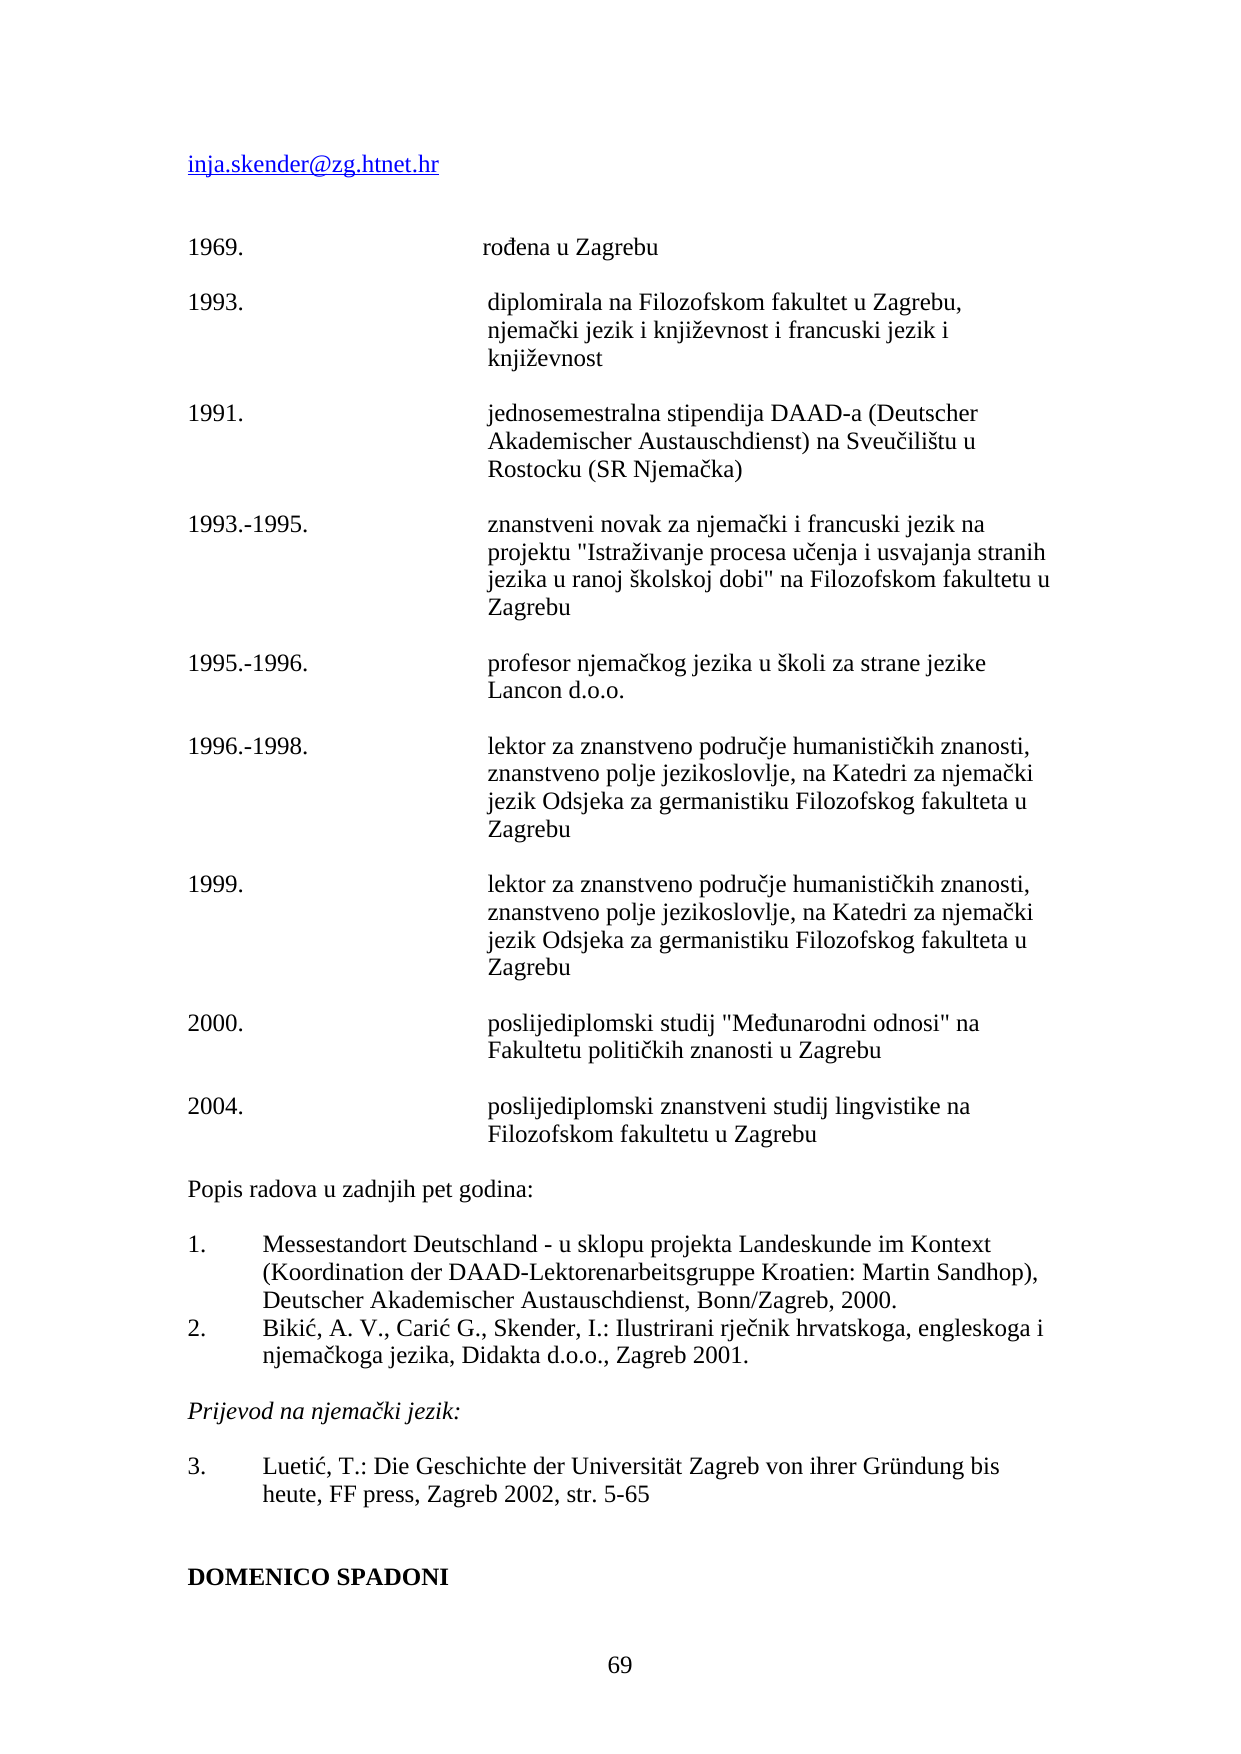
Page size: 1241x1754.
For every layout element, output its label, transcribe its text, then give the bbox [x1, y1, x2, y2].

text 1. Messestandort Deutschland - u sklopu projekta Landeskunde im Kontext (Koordination der DAAD-Lektorenarbeitsgruppe Kroatien: Martin Sandhop), Deutscher Akademischer Austauschdienst, Bonn/Zagreb, 2000. [187, 1231, 1053, 1314]
text inja.skender@zg.htnet.hr [187, 150, 1053, 178]
text 1993. diplomirala na Filozofskom fakultet u Zagrebu, njemački jezik i književnost i francuski jezik i književnost [187, 288, 1053, 372]
text 1993.-1995. znanstveni novak za njemački i francuski jezik na projektu "Istraživanje procesa učenja i usvajanja stranih jezika u ranoj školskoj dobi" na Filozofskom fakultetu u Zagrebu [187, 510, 1053, 621]
text DOMENICO SPADONI [187, 1563, 1053, 1591]
text 1969. rođena u Zagrebu [187, 233, 1053, 261]
text 1996.-1998. lektor za znanstveno područje humanističkih znanosti, znanstveno polje jezikoslovlje, na Katedri za njemački jezik Odsjeka za germanistiku Filozofskog fakulteta u Zagrebu [187, 732, 1053, 843]
text Prijevod na njemački jezik: [187, 1397, 1053, 1424]
text 2000. poslijediplomski studij "Međunarodni odnosi" na Fakultetu političkih znanosti u Zagrebu [187, 1009, 1053, 1064]
text 2004. poslijediplomski znanstveni studij lingvistike na Filozofskom fakultetu u Zagrebu [187, 1092, 1053, 1147]
text Popis radova u zadnjih pet godina: [187, 1175, 1053, 1203]
text 3. Luetić, T.: Die Geschichte der Universität Zagreb von ihrer Gründung bis heute, FF press, Zagreb 2002, str. 5-65 [187, 1452, 1053, 1508]
text 2. Bikić, A. V., Carić G., Skender, I.: Ilustrirani rječnik hrvatskoga, engleskoga i njemačkoga jezika, Didakta d.o.o., Zagreb 2001. [187, 1314, 1053, 1369]
text 1999. lektor za znanstveno područje humanističkih znanosti, znanstveno polje jezikoslovlje, na Katedri za njemački jezik Odsjeka za germanistiku Filozofskog fakulteta u Zagrebu [187, 870, 1053, 981]
text 1991. jednosemestralna stipendija DAAD-a (Deutscher Akademischer Austauschdienst) na Sveučilištu u Rostocku (SR Njemačka) [187, 399, 1053, 482]
text 1995.-1996. profesor njemačkog jezika u školi za strane jezike Lancon d.o.o. [187, 649, 1053, 704]
